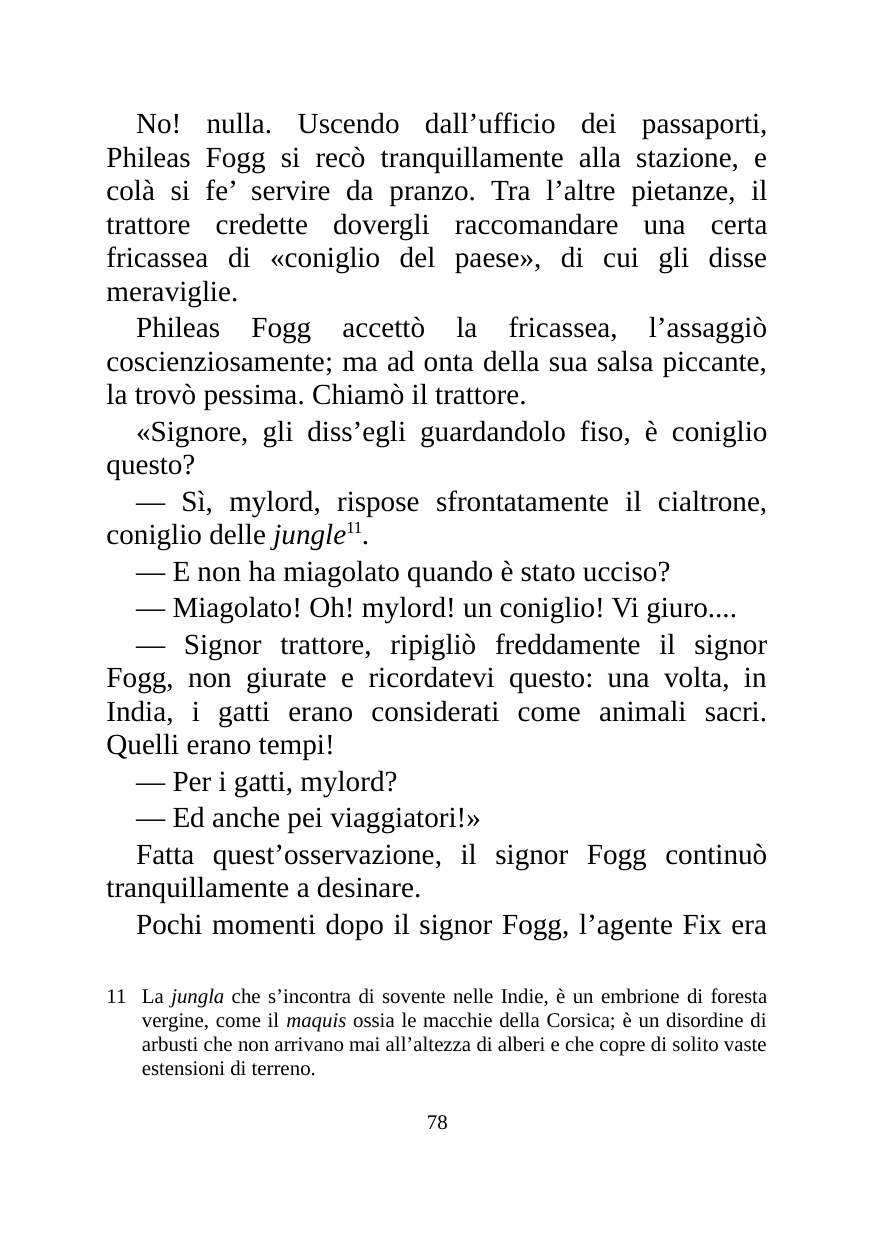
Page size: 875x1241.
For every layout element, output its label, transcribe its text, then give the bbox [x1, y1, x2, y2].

text — Miagolato! Oh! mylord! un coniglio! Vi giuro.... [106, 590, 768, 624]
text Pochi momenti dopo il signor Fogg, l’agente Fix era [106, 907, 768, 940]
text Fatta quest’osservazione, il signor Fogg continuò tranquillamente a desinare. [106, 837, 768, 904]
text «Signore, gli diss’egli guardandolo fiso, è coniglio questo? [106, 414, 768, 481]
text — Per i gatti, mylord? [106, 764, 768, 797]
text — Sì, mylord, rispose sfrontatamente il cialtrone, coniglio delle jungle. [106, 484, 768, 551]
text — Signor trattore, ripigliò freddamente il signor Fogg, non giurate e ricordatevi questo: una volta, in India, i gatti erano considerati come animali sacri. Quelli erano tempi! [106, 627, 768, 761]
text Phileas Fogg accettò la fricassea, l’assaggiò coscienziosamente; ma ad onta della sua salsa piccante, la trovò pessima. Chiamò il trattore. [106, 310, 768, 411]
text No! nulla. Uscendo dall’ufficio dei passaporti, Phileas Fogg si recò tranquillamente alla stazione, e colà si fe’ servire da pranzo. Tra l’altre pietanze, il trattore credette dovergli raccomandare una certa fricassea di «coniglio del paese», di cui gli disse meraviglie. [106, 106, 768, 307]
text La jungla che s’incontra di sovente nelle Indie, è un embrione di foresta vergine, come il maquis ossia le macchie della Corsica; è un disordine di arbusti che non arrivano mai all’altezza di alberi e che copre di solito vaste estensioni di terreno. [106, 984, 768, 1080]
text — Ed anche pei viaggiatori!» [106, 800, 768, 834]
text — E non ha miagolato quando è stato ucciso? [106, 554, 768, 587]
